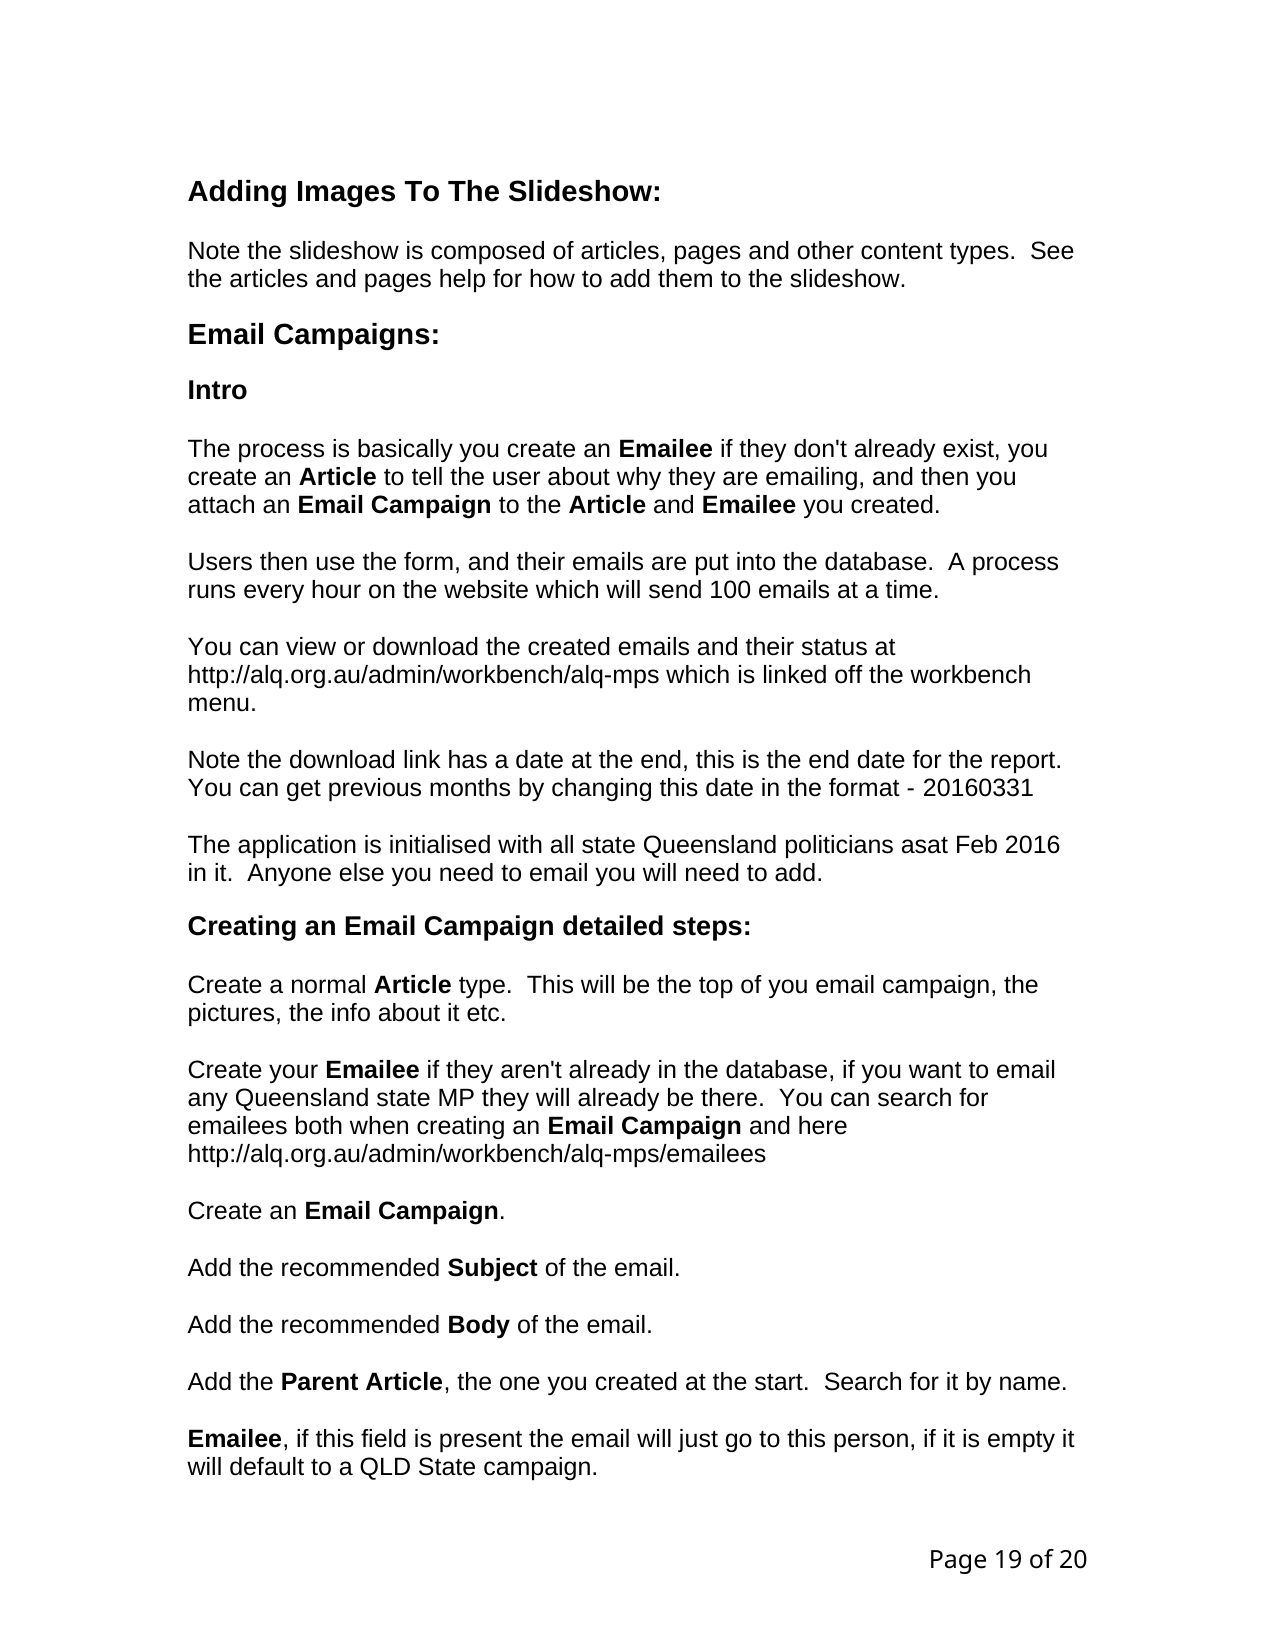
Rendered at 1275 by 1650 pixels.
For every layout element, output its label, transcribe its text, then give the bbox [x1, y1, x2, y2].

text Add the Parent Article, the one you created at the start. Search for it by name. [187, 1368, 1087, 1396]
text Note the download link has a date at the end, this is the end date for the report. You can get previous months by changing this date in the format - 20160331 [187, 746, 1087, 801]
subtitle Adding Images To The Slideshow: [187, 175, 1087, 208]
subtitle Email Campaigns: [187, 318, 1087, 350]
text Add the recommended Subject of the email. [187, 1254, 1087, 1282]
text The process is basically you create an Emailee if they don't already exist, you create an Article to tell the user about why they are emailing, and then you attach an Email Campaign to the Article and Emailee you created. [187, 435, 1087, 518]
text The application is initialised with all state Queensland politicians asat Feb 2016 in it. Anyone else you need to email you will need to add. [187, 831, 1087, 886]
text Create a normal Article type. This will be the top of you email campaign, the pictures, the info about it etc. [187, 971, 1087, 1027]
subtitle Intro [187, 375, 1087, 406]
text Create an Email Campaign. [187, 1197, 1087, 1224]
text Add the recommended Body of the email. [187, 1311, 1087, 1339]
text You can view or download the created emails and their status at http://alq.org.au/admin/workbench/alq-mps which is linked off the workbench menu. [187, 633, 1087, 716]
text Users then use the form, and their emails are put into the database. A process runs every hour on the website which will send 100 emails at a time. [187, 548, 1087, 603]
text Emailee, if this field is present the email will just go to this person, if it is empty it will default to a QLD State campaign. [187, 1425, 1087, 1481]
text Create your Emailee if they aren't already in the database, if you want to email any Queensland state MP they will already be there. You can search for emailees both when creating an Email Campaign and here http://alq.org.au/admin/workbench/alq-mps/emailees [187, 1056, 1087, 1167]
subtitle Creating an Email Campaign detailed steps: [187, 911, 1087, 942]
text Note the slideshow is composed of articles, pages and other content types. See the articles and pages help for how to add them to the slideshow. [187, 237, 1087, 293]
